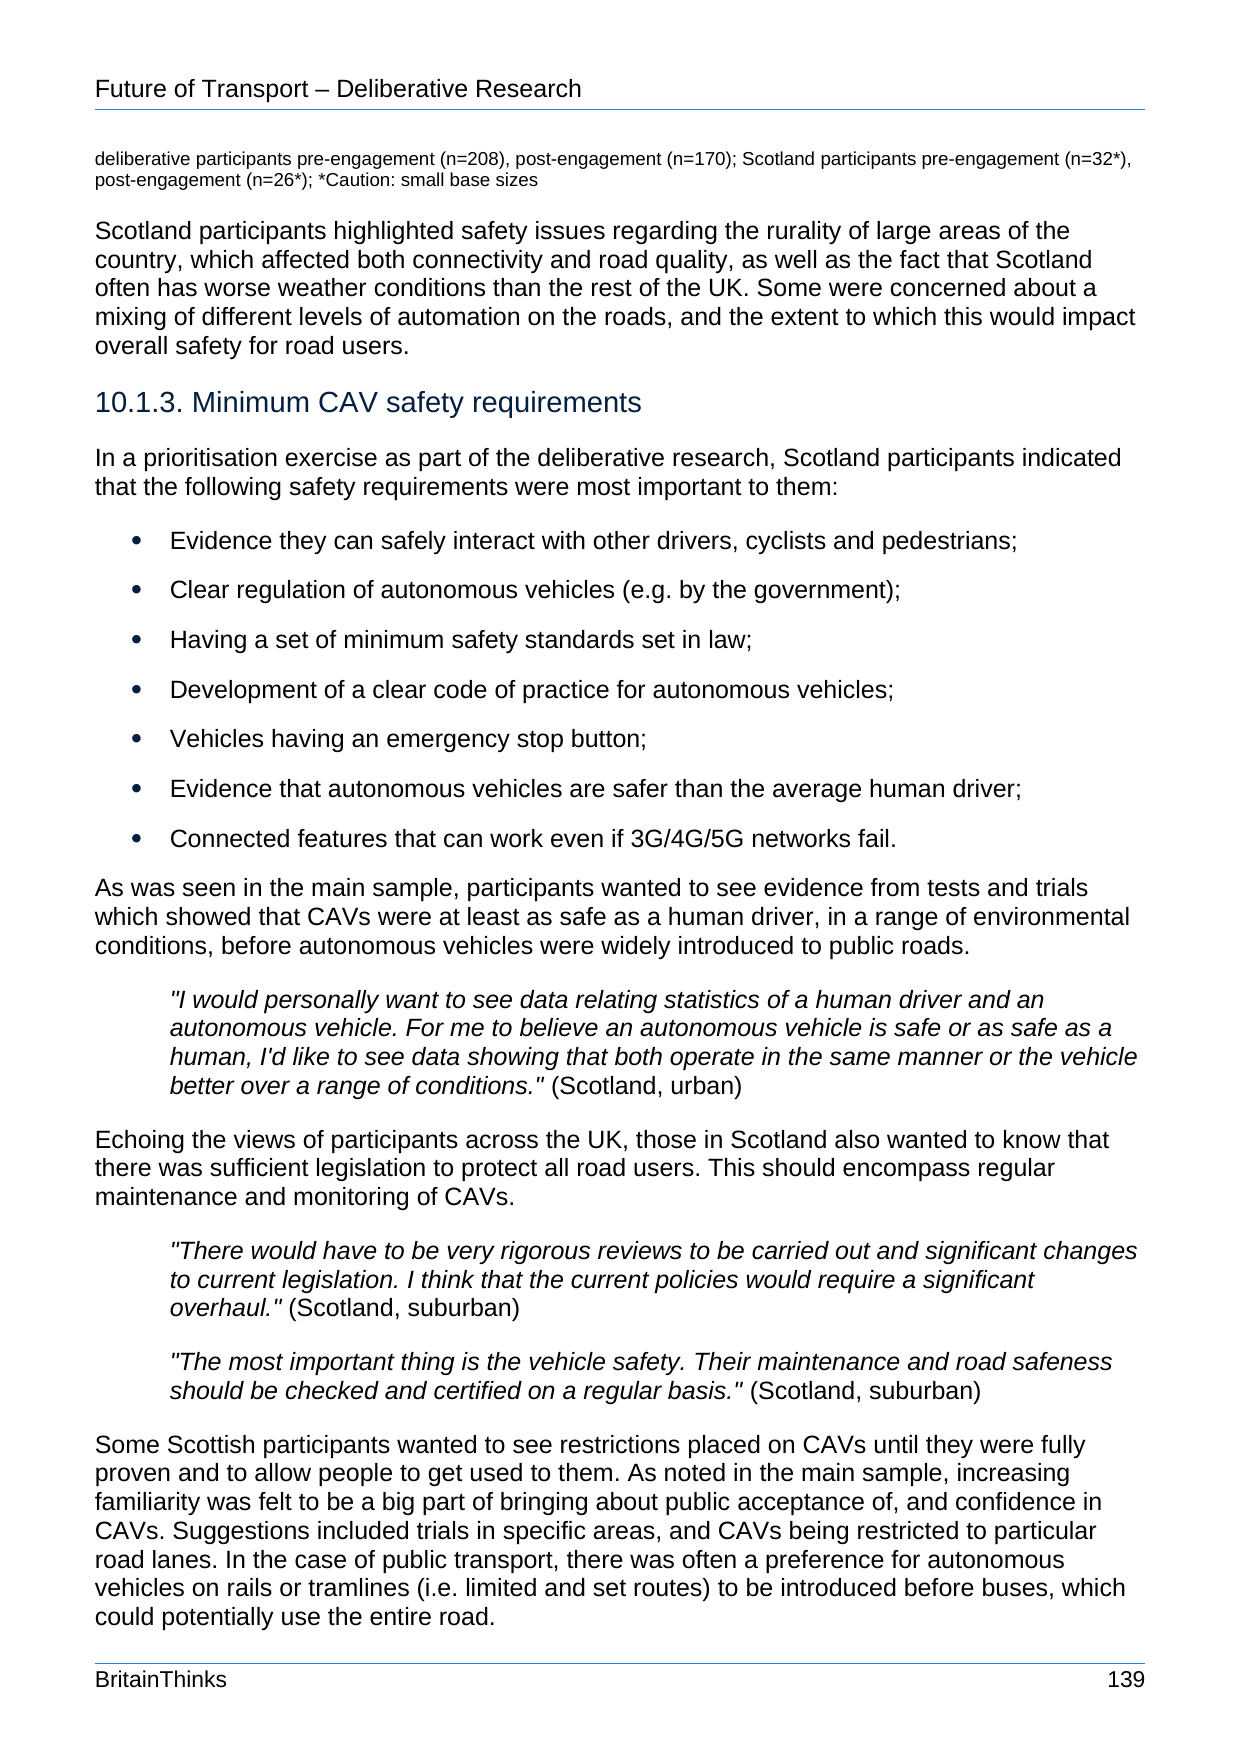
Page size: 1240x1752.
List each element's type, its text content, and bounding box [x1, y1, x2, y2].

text Echoing the views of participants across the UK, those in Scotland also wanted to know that there was sufficient legislation to protect all road users. This should encompass regular maintenance and monitoring of CAVs. [94, 1125, 1145, 1211]
list Development of a clear code of practice for autonomous vehicles; [132, 675, 1145, 703]
text Scotland participants highlighted safety issues regarding the rurality of large areas of the country, which affected both connectivity and road quality, as well as the fact that Scotland often has worse weather conditions than the rest of the UK. Some were concerned about a mixing of different levels of automation on the roads, and the extent to which this would impact overall safety for road users. [94, 216, 1145, 359]
list Evidence they can safely interact with other drivers, cyclists and pedestrians; [132, 526, 1145, 554]
list Clear regulation of autonomous vehicles (e.g. by the government); [132, 575, 1145, 604]
text deliberative participants pre-engagement (n=208), post-engagement (n=170); Scotland participants pre-engagement (n=32*), post-engagement (n=26*); *Caution: small base sizes [94, 148, 1145, 191]
text Some Scottish participants wanted to see restrictions placed on CAVs until they were fully proven and to allow people to get used to them. As noted in the main sample, increasing familiarity was felt to be a big part of bringing about public acceptance of, and confidence in CAVs. Suggestions included trials in specific areas, and CAVs being restricted to particular road lanes. In the case of public transport, there was often a preference for autonomous vehicles on rails or tramlines (i.e. limited and set routes) to be introduced before buses, which could potentially use the entire road. [94, 1430, 1145, 1631]
text "I would personally want to see data relating statistics of a human driver and an autonomous vehicle. For me to believe an autonomous vehicle is safe or as safe as a human, I'd like to see data showing that both operate in the same manner or the vehicle better over a range of conditions." (Scotland, urban) [169, 985, 1145, 1100]
text "The most important thing is the vehicle safety. Their maintenance and road safeness should be checked and certified on a regular basis." (Scotland, suburban) [169, 1347, 1145, 1405]
list Vehicles having an emergency stop button; [132, 724, 1145, 753]
list Evidence that autonomous vehicles are safer than the average human driver; [132, 774, 1145, 803]
text As was seen in the main sample, participants wanted to see evidence from tests and trials which showed that CAVs were at least as safe as a human driver, in a range of environmental conditions, before autonomous vehicles were widely introduced to public roads. [94, 873, 1145, 960]
list Having a set of minimum safety standards set in law; [132, 625, 1145, 654]
subtitle 10.1.3. Minimum CAV safety requirements [94, 384, 1145, 418]
text In a prioritisation exercise as part of the deliberative research, Scotland participants indicated that the following safety requirements were most important to them: [94, 443, 1145, 501]
text "There would have to be very rigorous reviews to be carried out and significant changes to current legislation. I think that the current policies would require a significant overhaul." (Scotland, suburban) [169, 1236, 1145, 1322]
list Connected features that can work even if 3G/4G/5G networks fail. [132, 824, 1145, 853]
